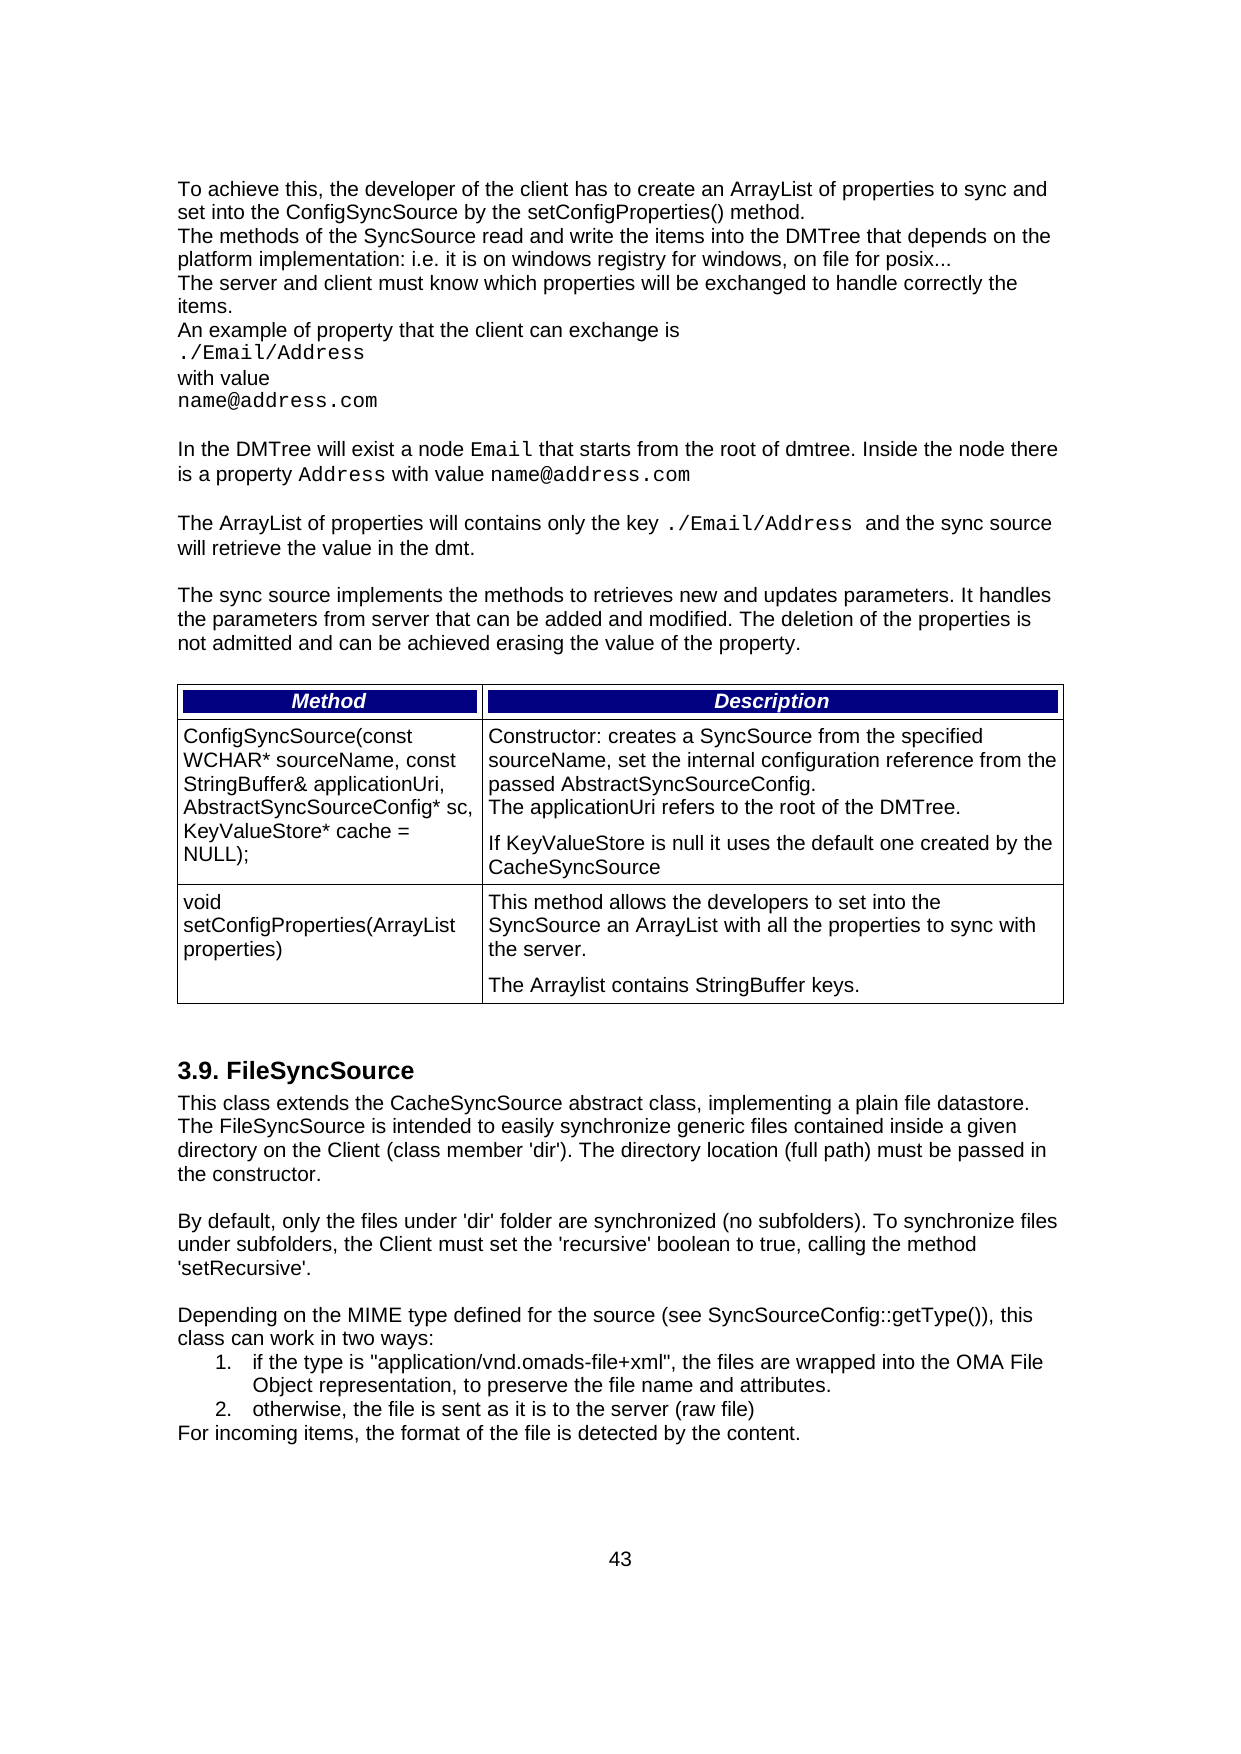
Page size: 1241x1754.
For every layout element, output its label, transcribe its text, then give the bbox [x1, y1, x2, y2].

text In the DMTree will exist a node Email that starts from the root of dmtree. Inside the node there is a property Address with value name@address.com [177, 437, 1063, 488]
table_header Description [483, 685, 1063, 719]
text The server and client must know which properties will be exchanged to handle correctly the items. [177, 271, 1063, 318]
text To achieve this, the developer of the client has to create an ArrayList of properties to sync and set into the ConfigSyncSource by the setConfigProperties() method. [177, 177, 1063, 224]
table_cell Constructor: creates a SyncSource from the specified sourceName, set the internal configuration reference from the passed AbstractSyncSourceConfig. The applicationUri refers to the root of the DMTree. If KeyValueStore is null it uses the default one created by the CacheSyncSource [483, 720, 1063, 884]
text with value [177, 366, 1063, 389]
text The sync source implements the methods to retrieves new and updates parameters. It handles the parameters from server that can be added and modified. The deletion of the properties is not admitted and can be achieved erasing the value of the property. [177, 584, 1063, 654]
text ./Email/Address [177, 342, 1063, 366]
table_cell ConfigSyncSource(const WCHAR* sourceName, const StringBuffer& applicationUri, AbstractSyncSourceConfig* sc, KeyValueStore* cache = NULL); [178, 720, 482, 884]
text For incoming items, the format of the file is detected by the content. [177, 1421, 1063, 1444]
subtitle FileSyncSource [177, 1057, 1063, 1085]
text This class extends the CacheSyncSource abstract class, implementing a plain file datastore. The FileSyncSource is intended to easily synchronize generic files contained inside a given directory on the Client (class member 'dir'). The directory location (full path) must be passed in the constructor. [177, 1091, 1063, 1186]
list otherwise, the file is sent as it is to the server (raw file) [215, 1397, 1063, 1421]
text An example of property that the client can exchange is [177, 318, 1063, 342]
table_header Method [178, 685, 482, 719]
table_cell void setConfigProperties(ArrayList properties) [178, 885, 482, 1003]
text The ArrayList of properties will contains only the key ./Email/Address and the sync source will retrieve the value in the dmt. [177, 511, 1063, 560]
text By default, only the files under 'dir' folder are synchronized (no subfolders). To synchronize files under subfolders, the Client must set the 'recursive' boolean to true, calling the method 'setRecursive'. [177, 1209, 1063, 1280]
text name@address.com [177, 389, 1063, 413]
text Depending on the MIME type defined for the source (see SyncSourceConfig::getType()), this class can work in two ways: [177, 1303, 1063, 1350]
text The methods of the SyncSource read and write the items into the DMTree that depends on the platform implementation: i.e. it is on windows registry for windows, on file for posix... [177, 224, 1063, 271]
table_cell This method allows the developers to set into the SyncSource an ArrayList with all the properties to sync with the server. The Arraylist contains StringBuffer keys. [483, 885, 1063, 1003]
list if the type is "application/vnd.omads-file+xml", the files are wrapped into the OMA File Object representation, to preserve the file name and attributes. [215, 1350, 1063, 1397]
